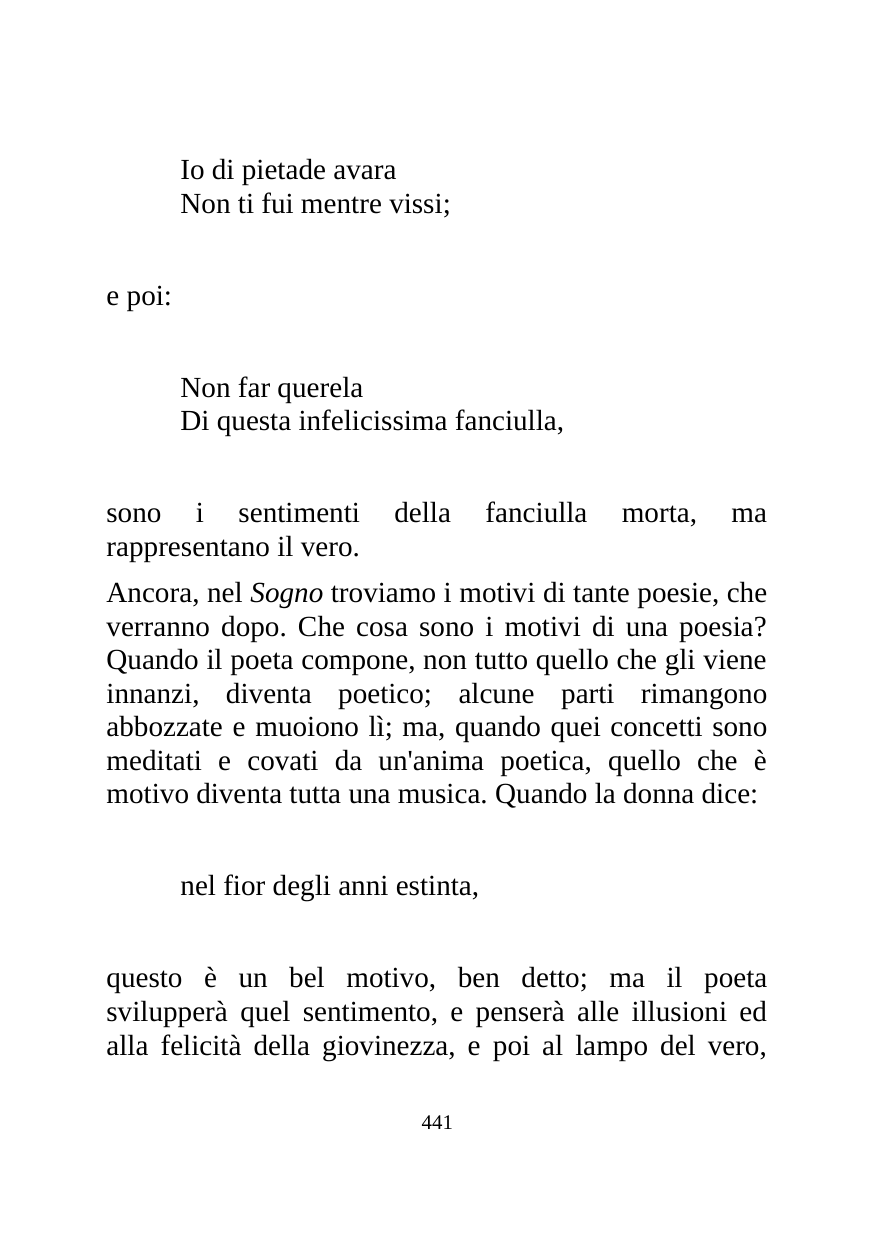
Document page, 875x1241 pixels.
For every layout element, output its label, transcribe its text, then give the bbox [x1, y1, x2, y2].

text Ancora, nel Sogno troviamo i motivi di tante poesie, che verranno dopo. Che cosa sono i motivi di una poesia? Quando il poeta compone, non tutto quello che gli viene innanzi, diventa poetico; alcune parti rimangono abbozzate e muoiono lì; ma, quando quei concetti sono meditati e covati da un'anima poetica, quello che è motivo diventa tutta una musica. Quando la donna dice: [106, 575, 768, 810]
text Io di pietade avara Non ti fui mentre vissi; [180, 152, 768, 219]
text sono i sentimenti della fanciulla morta, ma rappresentano il vero. [106, 496, 768, 563]
text questo è un bel motivo, ben detto; ma il poeta svilupperà quel sentimento, e penserà alle illusioni ed alla felicità della giovinezza, e poi al lampo del vero, [106, 961, 768, 1061]
text Non far querela Di questa infelicissima fanciulla, [180, 370, 768, 437]
text nel fior degli anni estinta, [180, 868, 768, 902]
text e poi: [106, 278, 768, 311]
